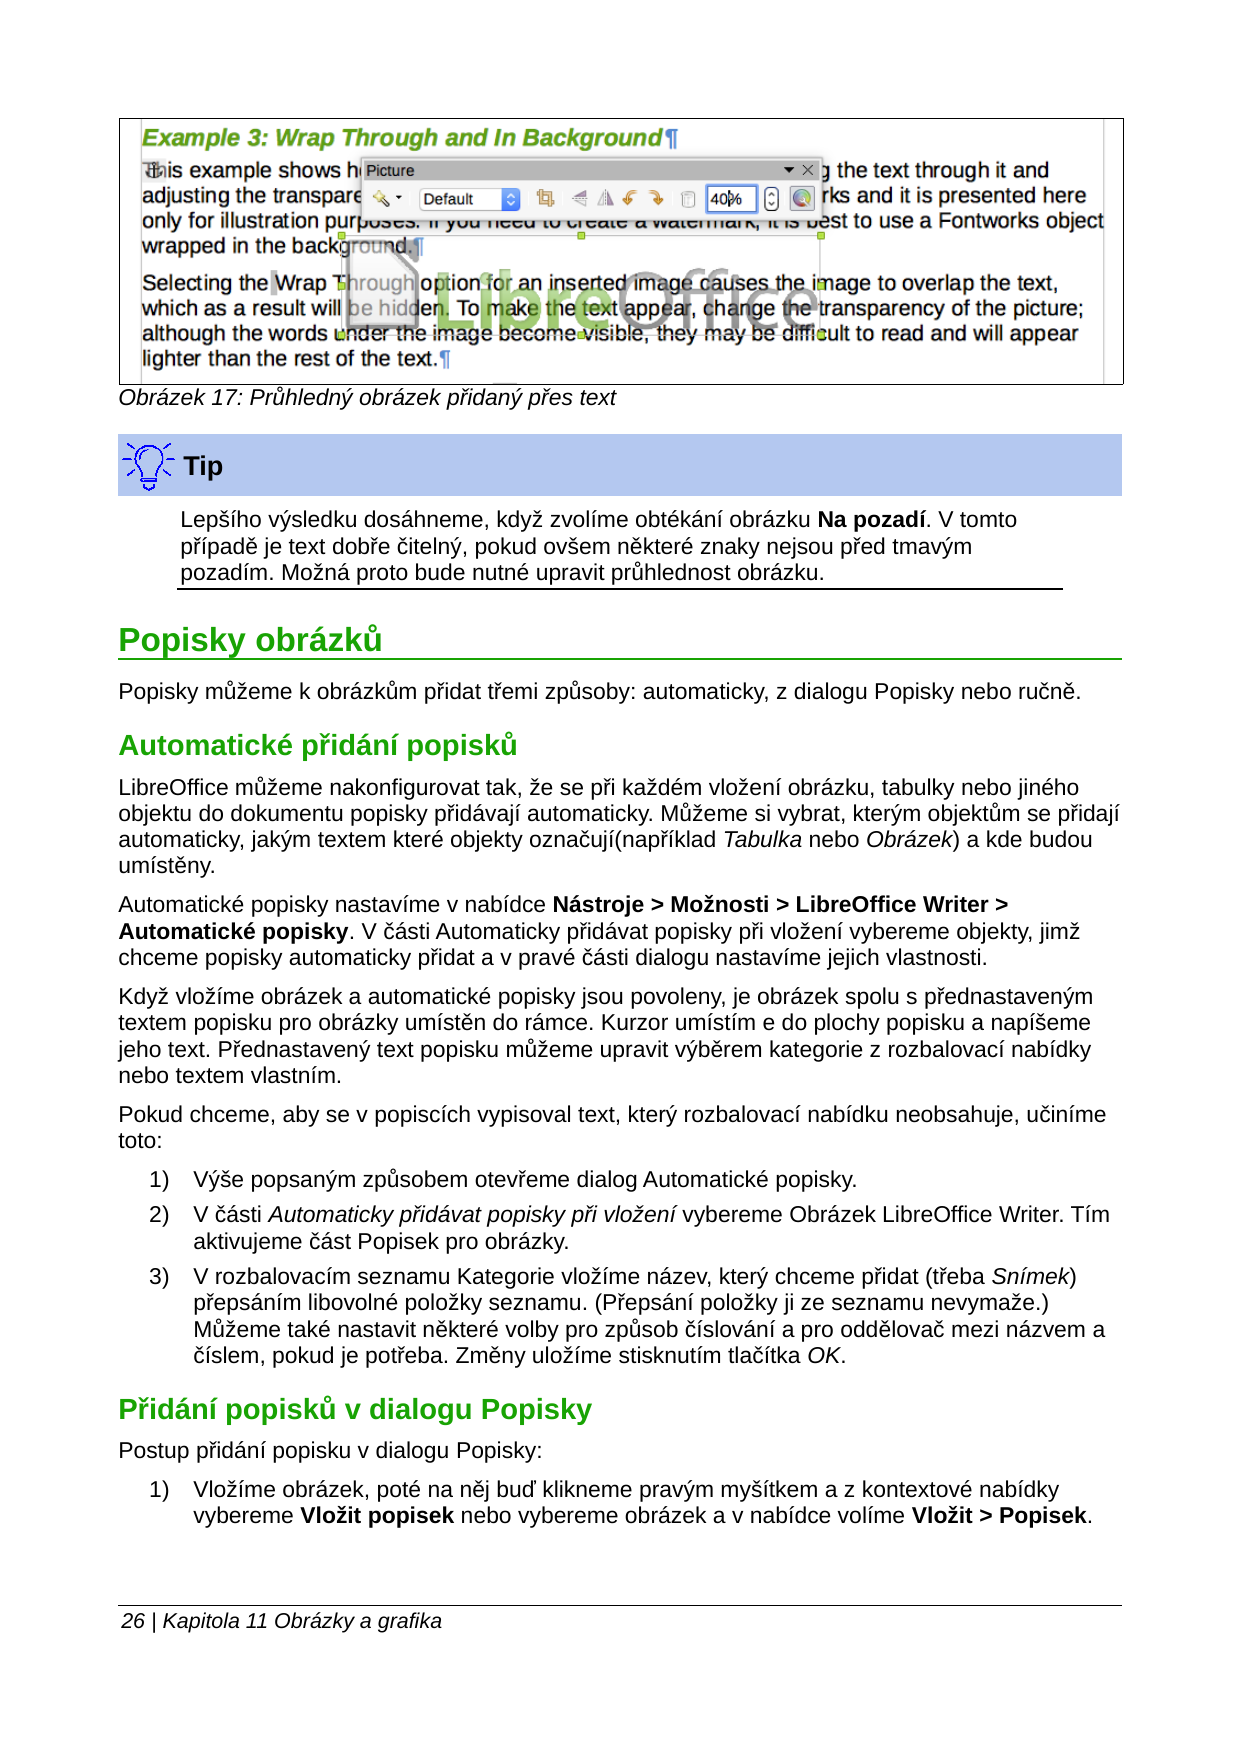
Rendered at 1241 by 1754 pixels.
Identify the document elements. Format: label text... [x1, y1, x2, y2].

list Vložíme obrázek, poté na něj buď klikneme pravým myšítkem a z kontextové nabídky vybereme Vložit popisek nebo vybereme obrázek a v nabídce volíme Vložit > Popisek. [169, 1476, 1122, 1529]
subtitle Tip [118, 434, 1122, 496]
list V části Automaticky přidávat popisky při vložení vybereme Obrázek LibreOffice Writer. Tím aktivujeme část Popisek pro obrázky. [169, 1201, 1122, 1254]
list Postup přidání popisku v dialogu Popisky: [118, 1437, 1122, 1463]
text LibreOffice můžeme nakonfigurovat tak, že se při každém vložení obrázku, tabulky nebo jiného objektu do dokumentu popisky přidávají automaticky. Můžeme si vybrat, kterým objektům se přidají automaticky, jakým textem které objekty označují(například Tabulka nebo Obrázek) a kde budou umístěny. [118, 773, 1122, 879]
text Pokud chceme, aby se v popiscích vypisoval text, který rozbalovací nabídku neobsahuje, učiníme toto: [118, 1101, 1122, 1153]
subtitle Automatické přidání popisků [118, 728, 1122, 762]
subtitle Přidání popisků v dialogu Popisky [118, 1392, 1122, 1425]
list V rozbalovacím seznamu Kategorie vložíme název, který chceme přidat (třeba Snímek) přepsáním libovolné položky seznamu. (Přepsání položky ji ze seznamu nevymaže.) Můžeme také nastavit některé volby pro způsob číslování a pro oddělovač mezi názvem a číslem, pokud je potřeba. Změny uložíme stisknutím tlačítka OK. [169, 1263, 1122, 1368]
list Výše popsaným způsobem otevřeme dialog Automatické popisky. [169, 1166, 1122, 1192]
text Obrázek 17: Průhledný obrázek přidaný přes text [118, 384, 1124, 410]
subtitle Popisky obrázků [118, 620, 1122, 658]
picture [119, 435, 179, 495]
text Popisky můžeme k obrázkům přidat třemi způsoby: automaticky, z dialogu Popisky nebo ručně. [118, 678, 1122, 704]
picture [120, 119, 1123, 384]
text Když vložíme obrázek a automatické popisky jsou povoleny, je obrázek spolu s přednastaveným textem popisku pro obrázky umístěn do rámce. Kurzor umístím e do plochy popisku a napíšeme jeho text. Přednastavený text popisku můžeme upravit výběrem kategorie z rozbalovací nabídky nebo textem vlastním. [118, 983, 1122, 1088]
list Automatické popisky nastavíme v nabídce Nástroje > Možnosti > LibreOffice Writer > Automatické popisky. V části Automaticky přidávat popisky při vložení vybereme objekty, jimž chceme popisky automaticky přidat a v pravé části dialogu nastavíme jejich vlastnosti. [118, 891, 1122, 970]
text Lepšího výsledku dosáhneme, když zvolíme obtékání obrázku Na pozadí. V tomto případě je text dobře čitelný, pokud ovšem některé znaky nejsou před tmavým pozadím. Možná proto bude nutné upravit průhlednost obrázku. [177, 503, 1063, 588]
